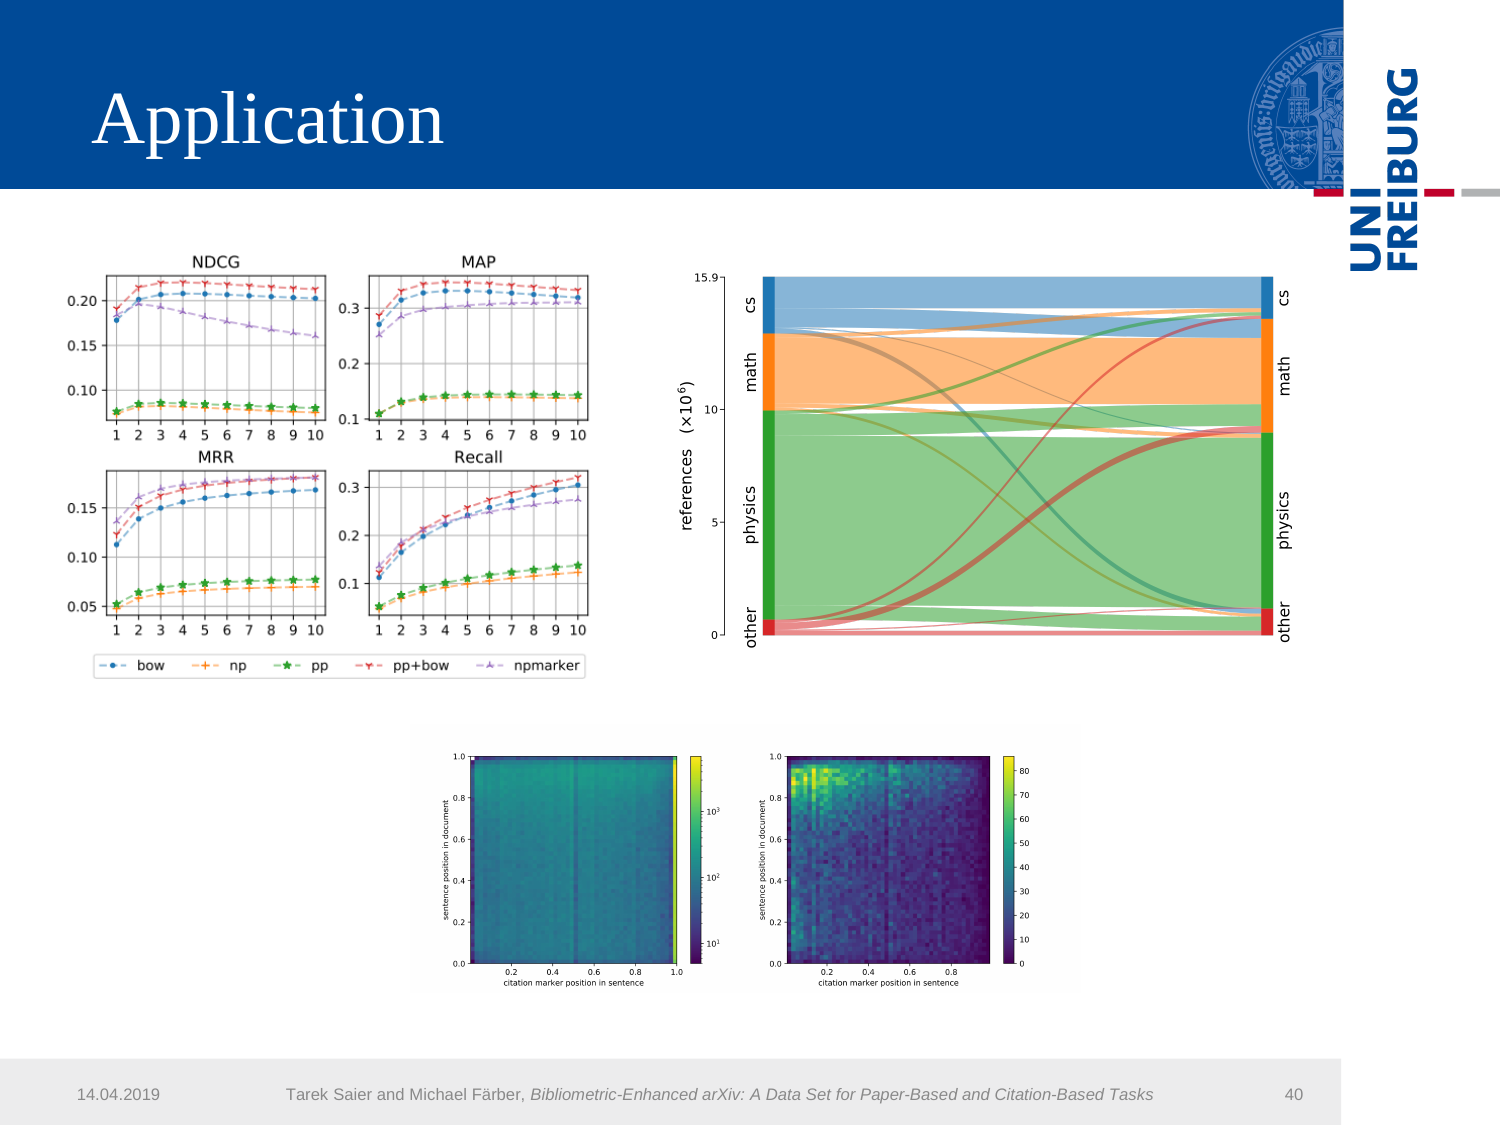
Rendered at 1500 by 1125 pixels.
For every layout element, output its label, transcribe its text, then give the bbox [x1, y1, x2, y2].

picture [0, 0, 1500, 686]
title Application [76, 49, 1235, 178]
picture [675, 273, 1297, 650]
picture [410, 724, 1081, 993]
